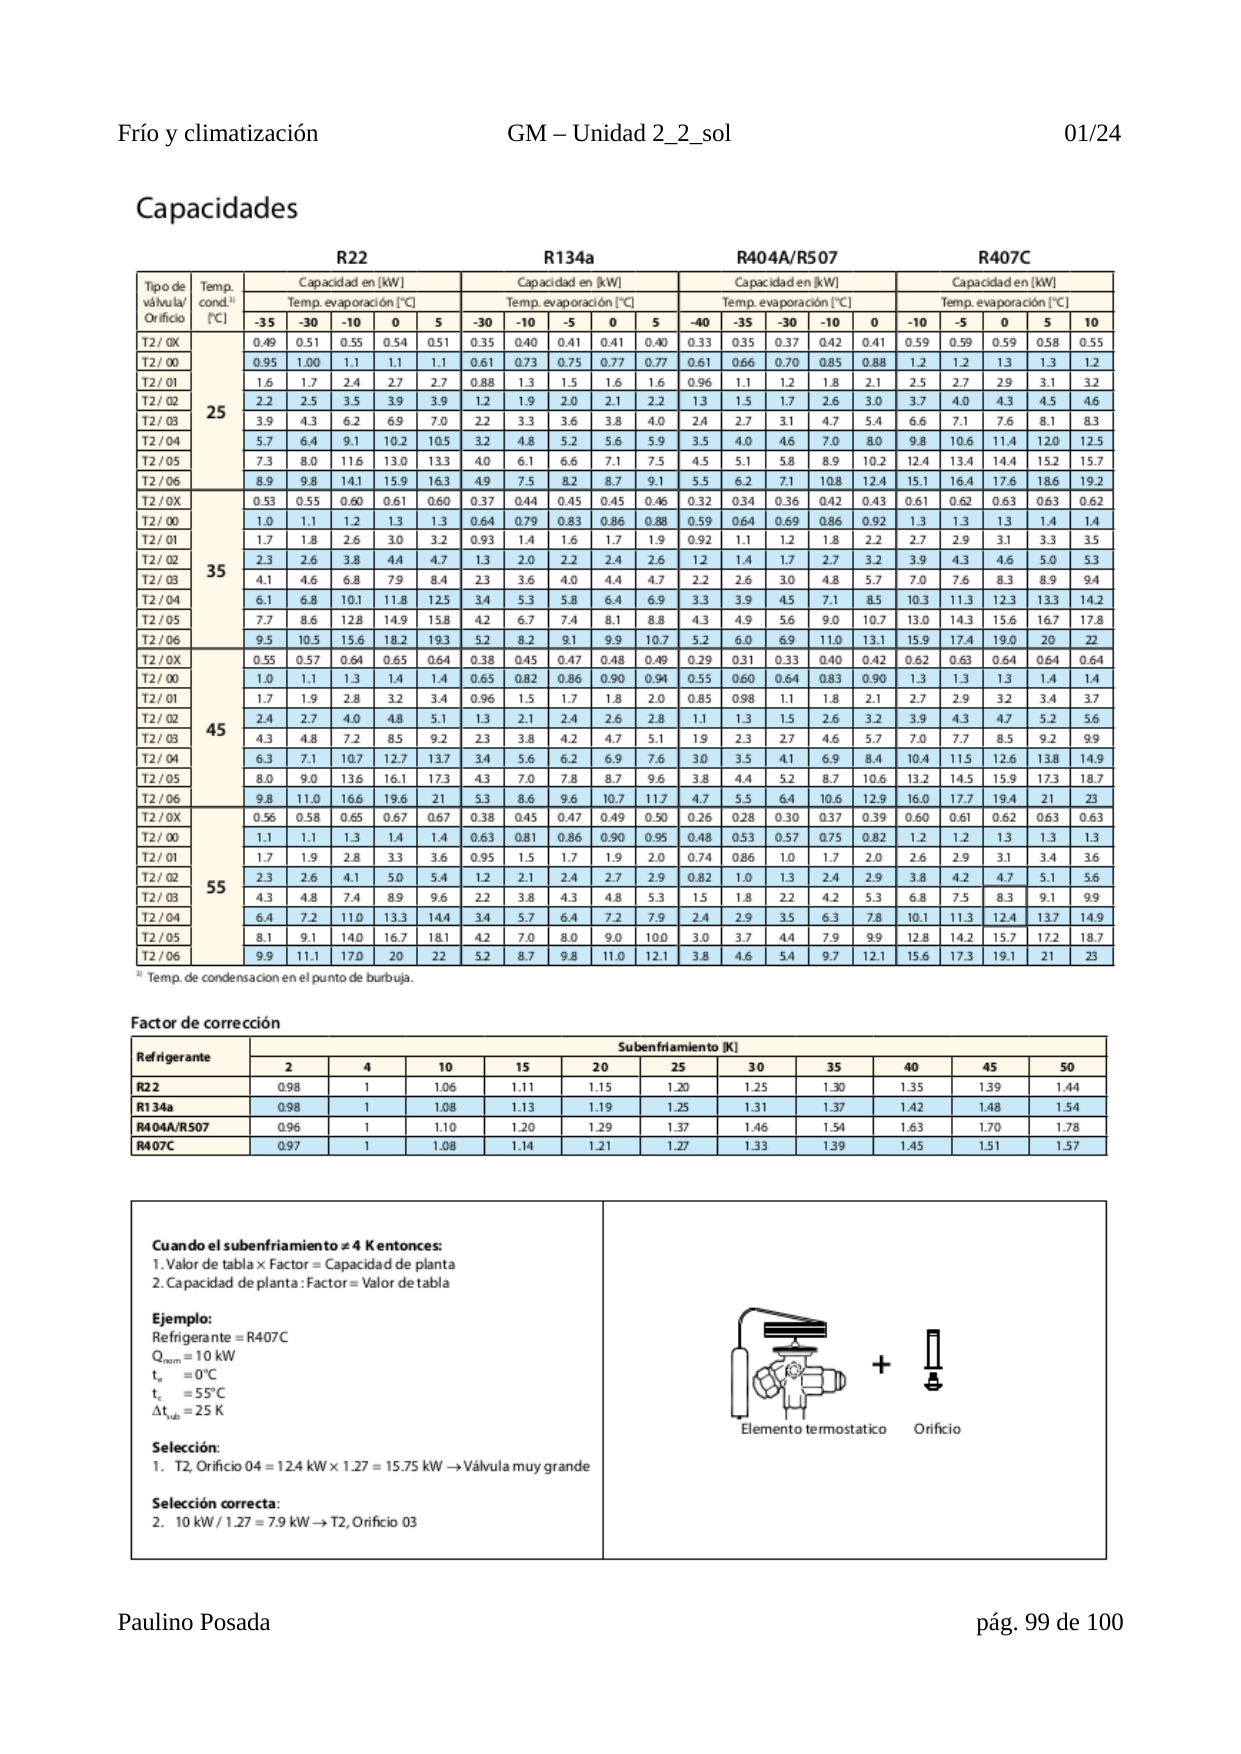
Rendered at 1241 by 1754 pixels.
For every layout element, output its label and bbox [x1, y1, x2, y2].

picture [122, 191, 1127, 995]
picture [118, 1010, 1123, 1573]
